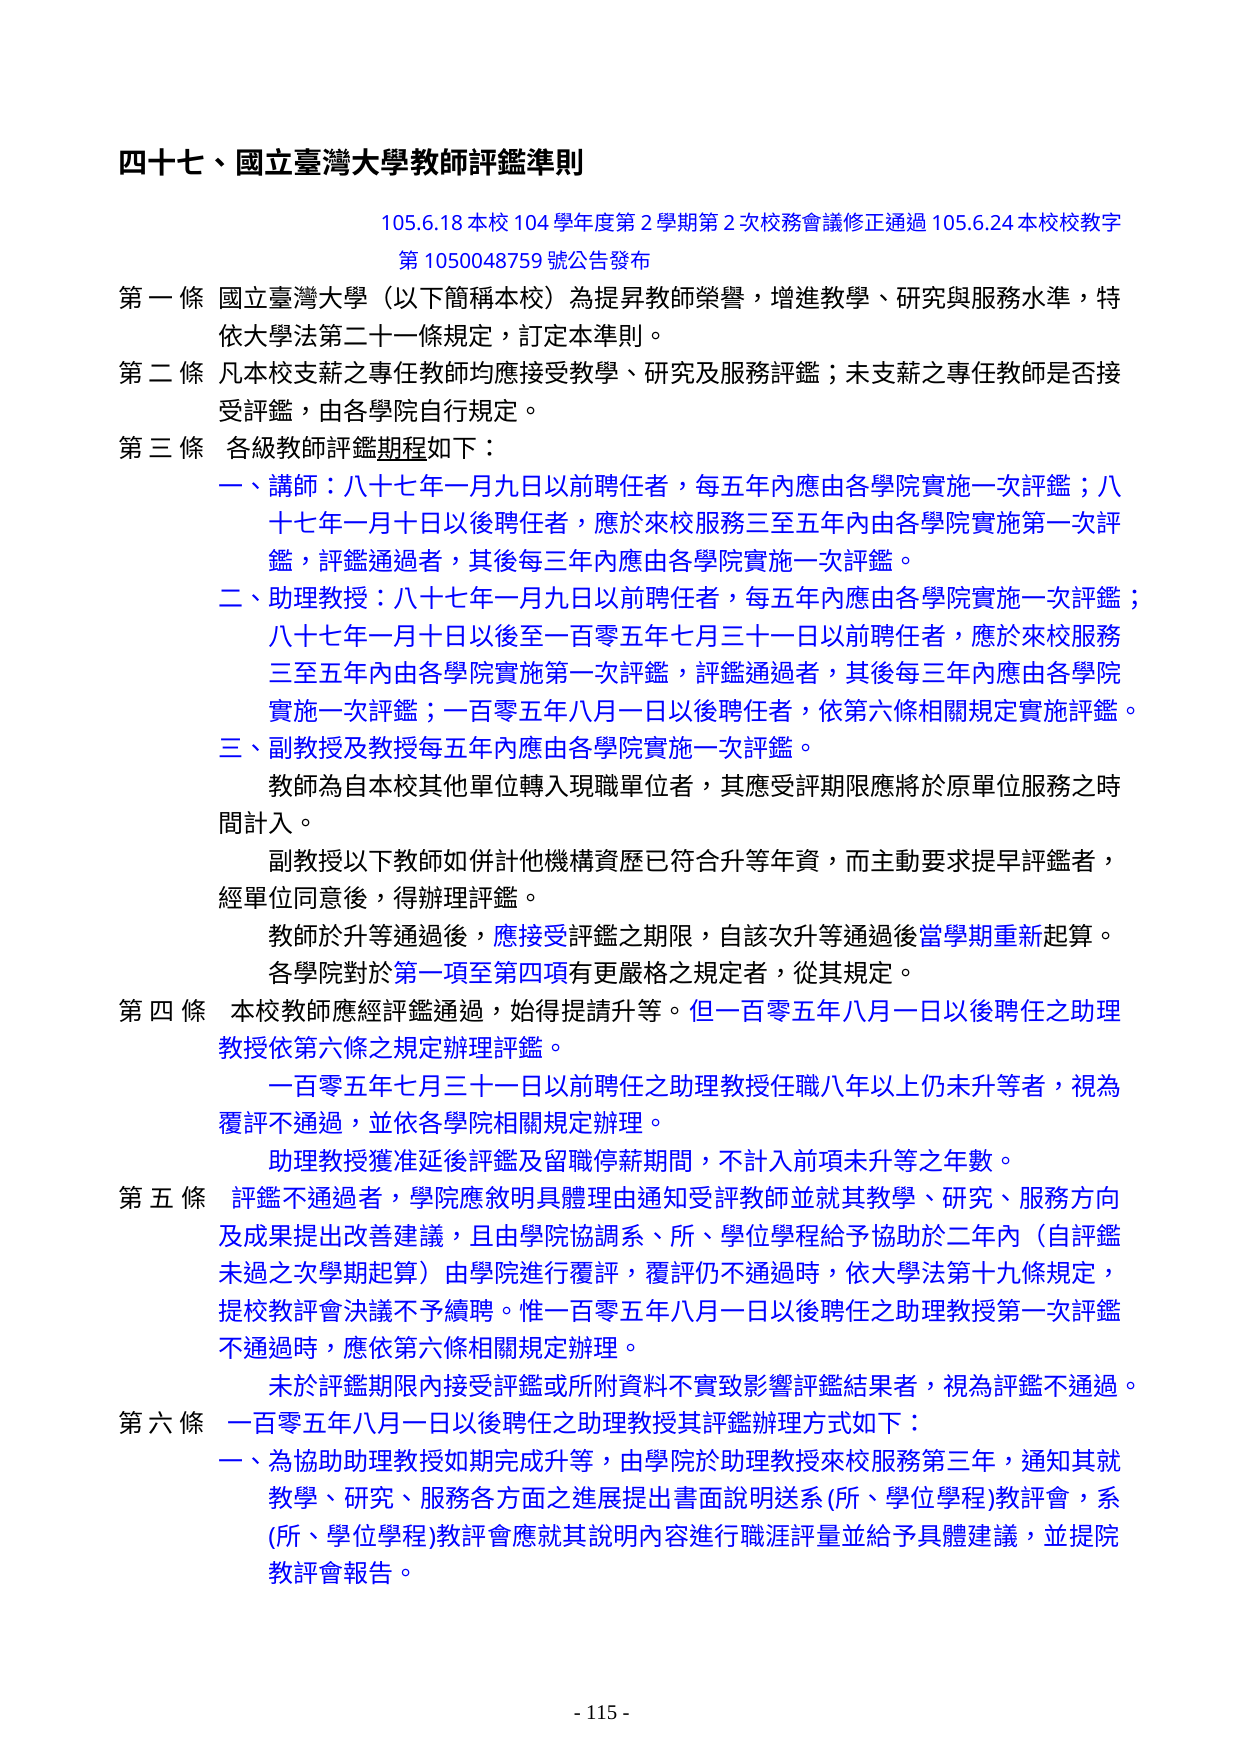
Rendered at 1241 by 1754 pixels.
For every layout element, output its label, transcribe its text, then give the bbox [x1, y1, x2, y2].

text 105.6.18本校104學年度第2學期第2次校務會議修正通過105.6.24本校校教字第1050048759號公告發布 [380, 203, 1122, 278]
text 未於評鑑期限內接受評鑑或所附資料不實致影響評鑑結果者，視為評鑑不通過。 [218, 1365, 1122, 1403]
text 助理教授獲准延後評鑑及留職停薪期間，不計入前項未升等之年數。 [218, 1140, 1122, 1178]
text 一百零五年七月三十一日以前聘任之助理教授任職八年以上仍未升等者，視為覆評不通過，並依各學院相關規定辦理。 [218, 1065, 1122, 1140]
text 三、副教授及教授每五年內應由各學院實施一次評鑑。 [218, 728, 1122, 765]
text 教師於升等通過後，應接受評鑑之期限，自該次升等通過後當學期重新起算。 [218, 915, 1122, 953]
text 副教授以下教師如併計他機構資歷已符合升等年資，而主動要求提早評鑑者，經單位同意後，得辦理評鑑。 [218, 840, 1122, 915]
text 第 三 條 各級教師評鑑期程如下： [118, 428, 1122, 465]
text 一、為協助助理教授如期完成升等，由學院於助理教授來校服務第三年，通知其就教學、研究、服務各方面之進展提出書面說明送系(所、學位學程)教評會，系(所、學位學程)教評會應就其說明內容進行職涯評量並給予具體建議，並提院教評會報告。 [218, 1440, 1122, 1590]
text 教師為自本校其他單位轉入現職單位者，其應受評期限應將於原單位服務之時間計入。 [218, 765, 1122, 840]
text 第 四 條 本校教師應經評鑑通過，始得提請升等。但一百零五年八月一日以後聘任之助理教授依第六條之規定辦理評鑑。 [118, 990, 1122, 1065]
text 二、助理教授：八十七年一月九日以前聘任者，每五年內應由各學院實施一次評鑑；八十七年一月十日以後至一百零五年七月三十一日以前聘任者，應於來校服務三至五年內由各學院實施第一次評鑑，評鑑通過者，其後每三年內應由各學院實施一次評鑑；一百零五年八月一日以後聘任者，依第六條相關規定實施評鑑。 [218, 578, 1122, 728]
subtitle 四十七、國立臺灣大學教師評鑑準則 [118, 124, 1122, 199]
text 第 五 條 評鑑不通過者，學院應敘明具體理由通知受評教師並就其教學、研究、服務方向及成果提出改善建議，且由學院協調系、所、學位學程給予協助於二年內（自評鑑未過之次學期起算）由學院進行覆評，覆評仍不通過時，依大學法第十九條規定，提校教評會決議不予續聘。惟一百零五年八月一日以後聘任之助理教授第一次評鑑不通過時，應依第六條相關規定辦理。 [118, 1178, 1122, 1365]
text 各學院對於第一項至第四項有更嚴格之規定者，從其規定。 [218, 953, 1122, 990]
text 一、講師：八十七年一月九日以前聘任者，每五年內應由各學院實施一次評鑑；八十七年一月十日以後聘任者，應於來校服務三至五年內由各學院實施第一次評鑑，評鑑通過者，其後每三年內應由各學院實施一次評鑑。 [218, 465, 1122, 578]
text 第 二 條 凡本校支薪之專任教師均應接受教學、研究及服務評鑑；未支薪之專任教師是否接受評鑑，由各學院自行規定。 [118, 353, 1122, 428]
text 第 六 條 一百零五年八月一日以後聘任之助理教授其評鑑辦理方式如下： [118, 1403, 1122, 1440]
text 第 一 條 國立臺灣大學（以下簡稱本校）為提昇教師榮譽，增進教學、研究與服務水準，特依大學法第二十一條規定，訂定本準則。 [118, 278, 1122, 353]
